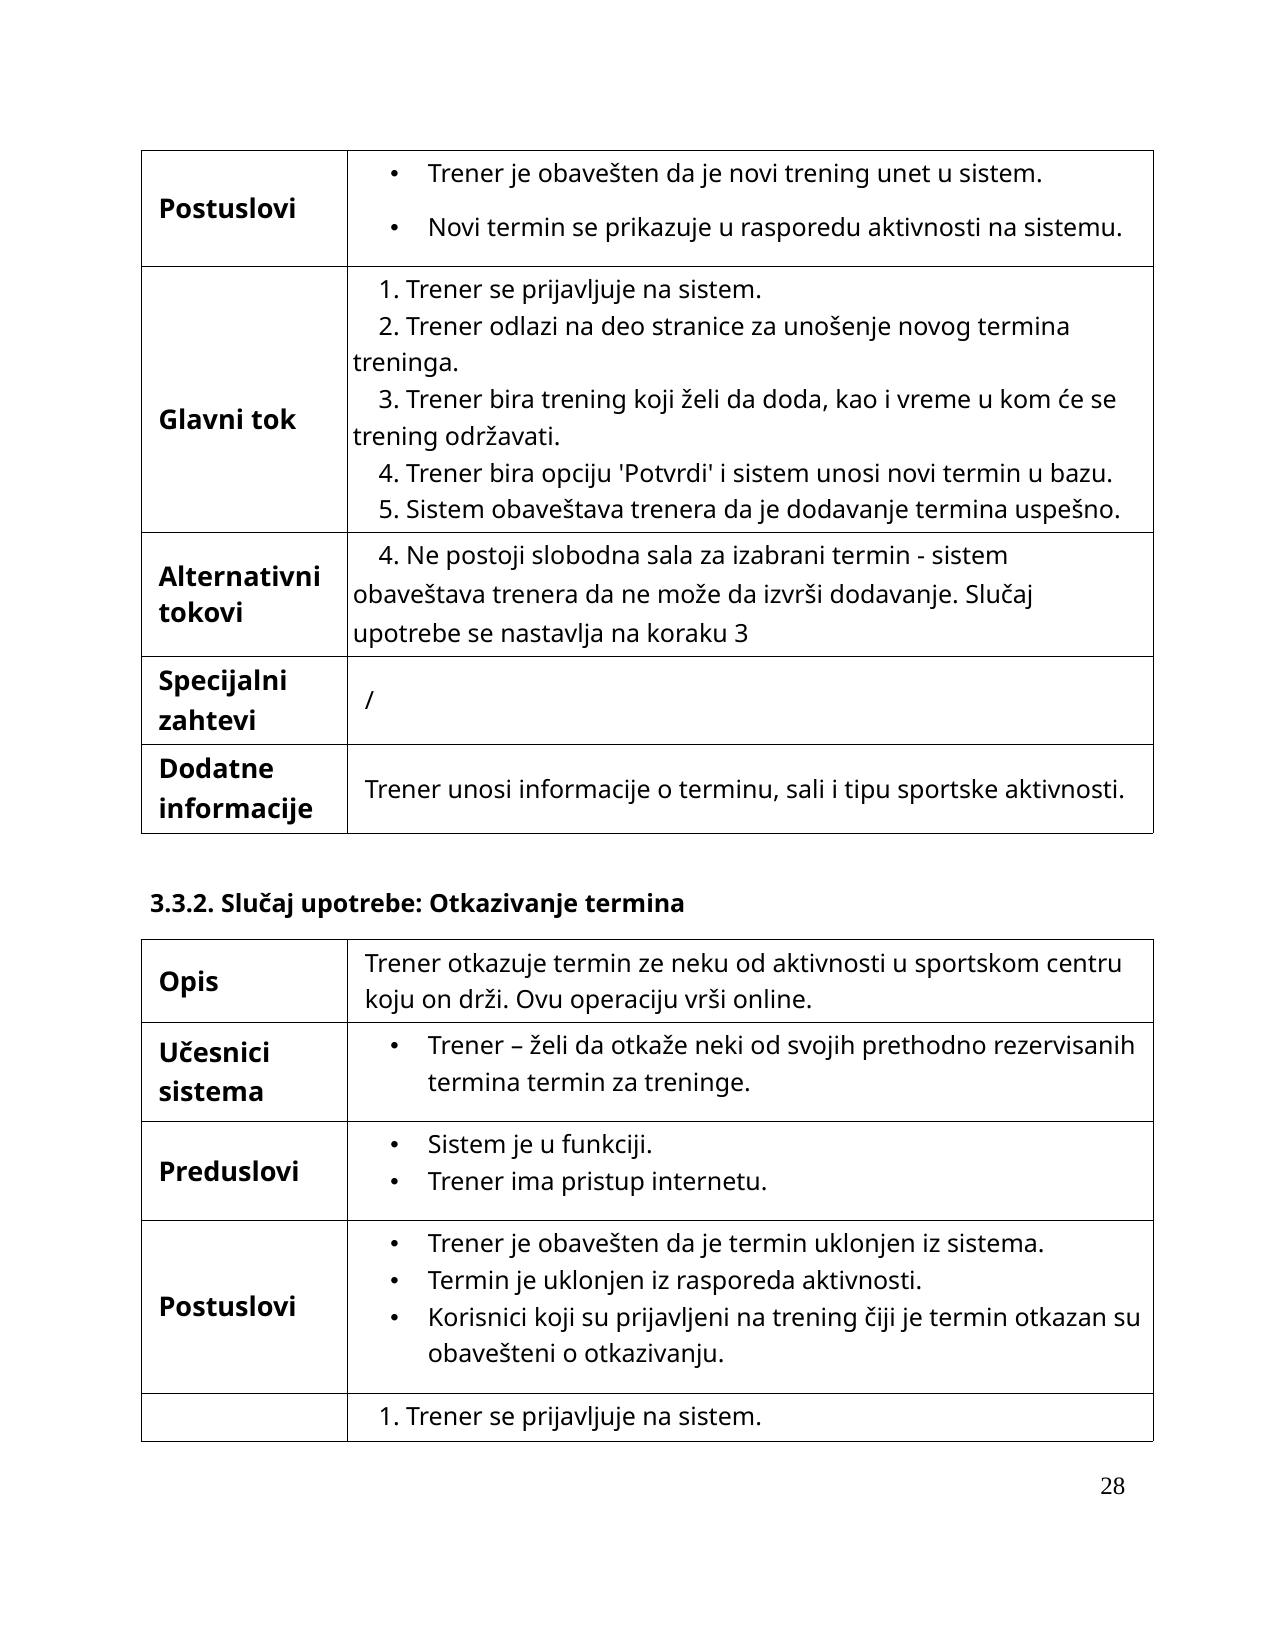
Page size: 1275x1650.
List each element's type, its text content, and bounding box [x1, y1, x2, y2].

table_cell Postuslovi [142, 1221, 347, 1392]
table_cell Alternativni tokovi [142, 533, 347, 656]
table_cell Učesnici sistema [142, 1023, 347, 1121]
table_cell Sistem je u funkciji. Trener ima pristup internetu. [348, 1122, 1153, 1220]
table_cell / [348, 657, 1153, 744]
table_cell Trener je obavešten da je termin uklonjen iz sistema. Termin je uklonjen iz rasporeda aktivnosti. Korisnici koji su prijavljeni na trening čiji je termin otkazan su obavešteni o otkazivanju. [348, 1221, 1153, 1392]
table_cell Glavni tok [142, 267, 347, 532]
table_cell 1. Trener se prijavljuje na sistem. 2. Trener odlazi na deo stranice za unošenje novog termina treninga. 3. Trener bira trening koji želi da doda, kao i vreme u kom će se trening održavati. 4. Trener bira opciju 'Potvrdi' i sistem unosi novi termin u bazu. 5. Sistem obaveštava trenera da je dodavanje termina uspešno. [348, 267, 1153, 532]
table_cell [142, 1394, 347, 1441]
table_cell Dodatne informacije [142, 745, 347, 832]
table_cell Postuslovi [142, 151, 347, 266]
table_header Opis [142, 940, 347, 1022]
table_cell Trener unosi informacije o terminu, sali i tipu sportske aktivnosti. [348, 745, 1153, 832]
table_cell Trener je obavešten da je novi trening unet u sistem. Novi termin se prikazuje u rasporedu aktivnosti na sistemu. [348, 151, 1153, 266]
table_cell Trener – želi da otkaže neki od svojih prethodno rezervisanih termina termin za treninge. [348, 1023, 1153, 1121]
table_header Trener otkazuje termin ze neku od aktivnosti u sportskom centru koju on drži. Ovu operaciju vrši online. [348, 940, 1153, 1022]
table_cell 1. Trener se prijavljuje na sistem. [348, 1394, 1153, 1441]
table_cell 4. Ne postoji slobodna sala za izabrani termin - sistem obaveštava trenera da ne može da izvrši dodavanje. Slučaj upotrebe se nastavlja na koraku 3 [348, 533, 1153, 656]
table_cell Specijalni zahtevi [142, 657, 347, 744]
table_cell Preduslovi [142, 1122, 347, 1220]
text 3.3.2. Slučaj upotrebe: Otkazivanje termina [150, 886, 1125, 920]
